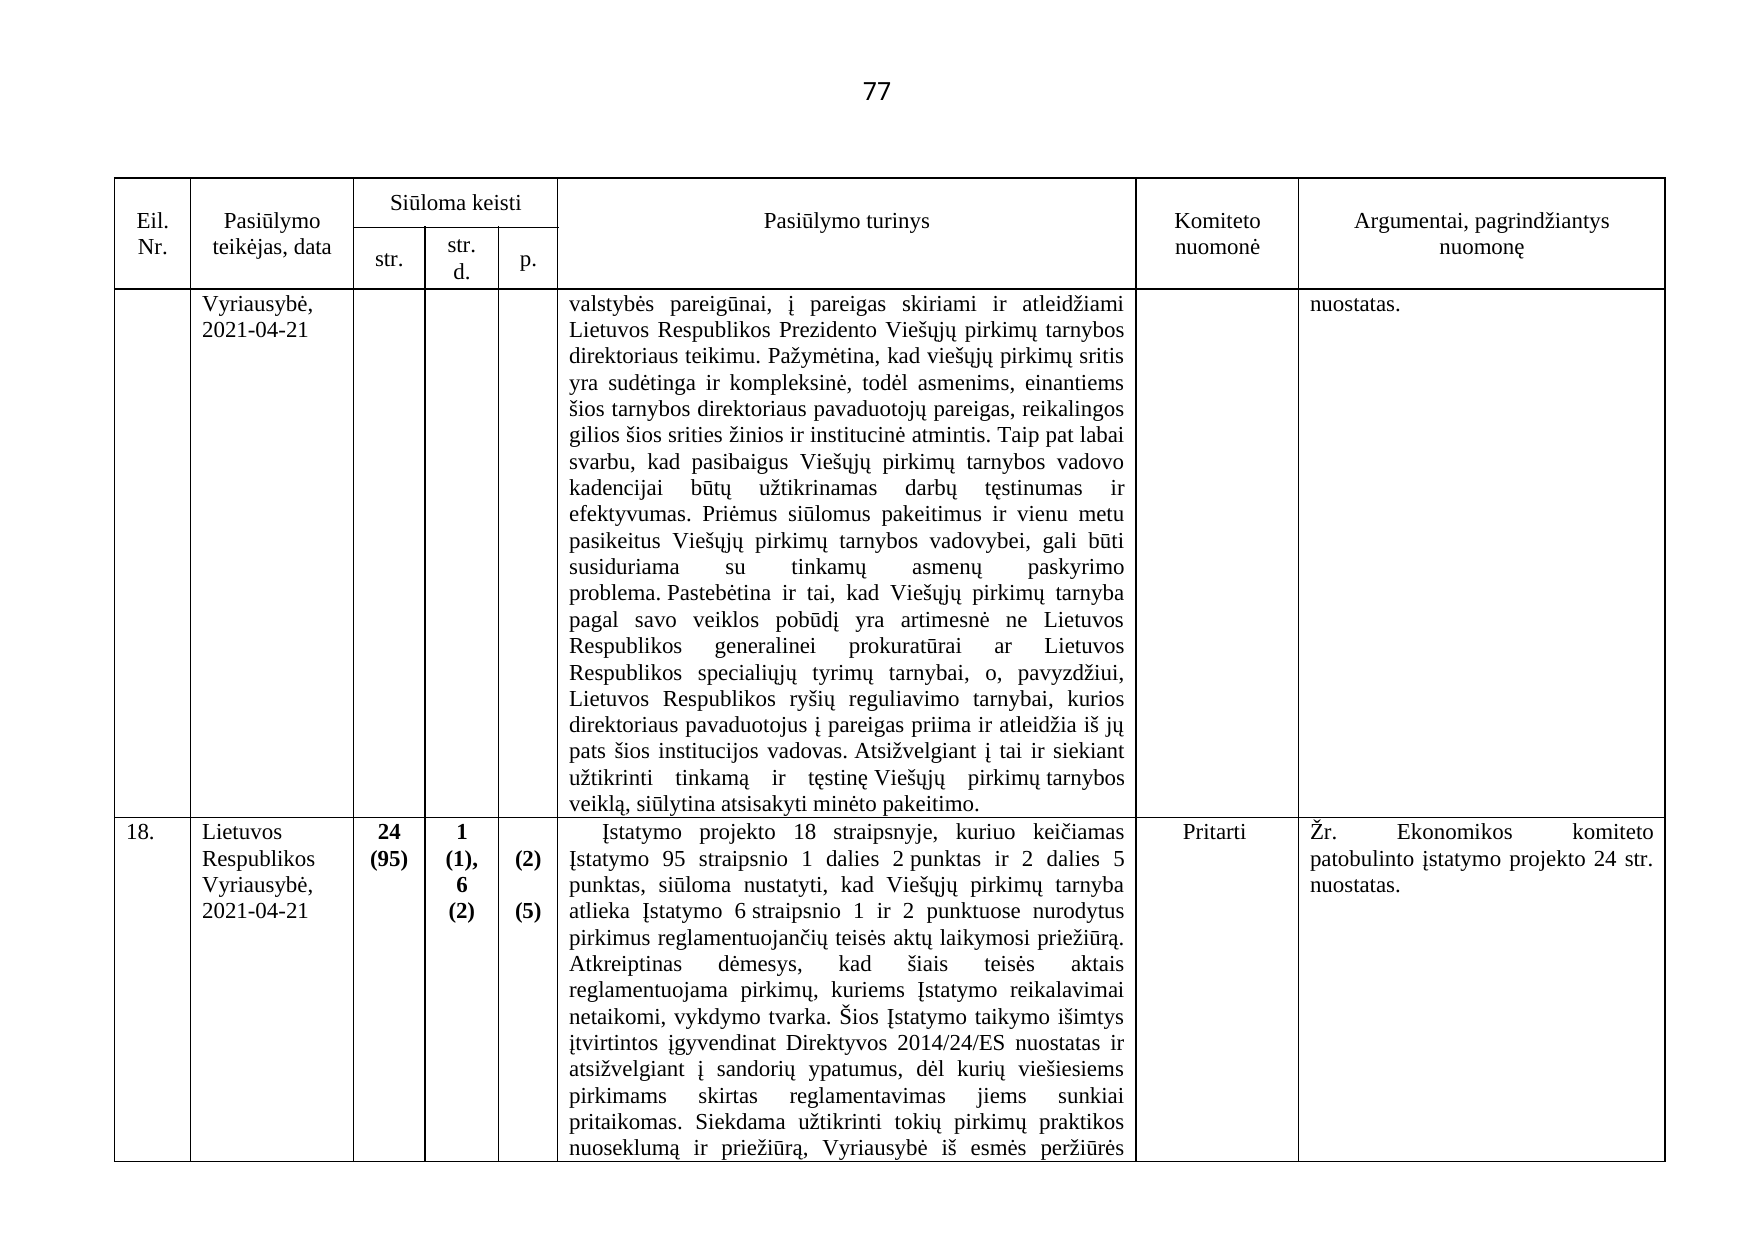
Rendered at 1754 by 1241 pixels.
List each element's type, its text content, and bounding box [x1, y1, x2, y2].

table_cell Vyriausybė, 2021-04-21 [191, 290, 353, 817]
table_cell [1137, 290, 1298, 817]
table_cell [354, 290, 424, 817]
table_cell nuostatas. [1299, 290, 1664, 817]
table_cell [426, 290, 498, 817]
table_cell 18. [115, 818, 190, 1161]
table_cell valstybės pareigūnai, į pareigas skiriami ir atleidžiami Lietuvos Respublikos Prezidento Viešųjų pirkimų tarnybos direktoriaus teikimu. Pažymėtina, kad viešųjų pirkimų sritis yra sudėtinga ir kompleksinė, todėl asmenims, einantiems šios tarnybos direktoriaus pavaduotojų pareigas, reikalingos gilios šios srities žinios ir institucinė atmintis. Taip pat labai svarbu, kad pasibaigus Viešųjų pirkimų tarnybos vadovo kadencijai būtų užtikrinamas darbų tęstinumas ir efektyvumas. Priėmus siūlomus pakeitimus ir vienu metu pasikeitus Viešųjų pirkimų tarnybos vadovybei, gali būti susiduriama su tinkamų asmenų paskyrimo problema. Pastebėtina ir tai, kad Viešųjų pirkimų tarnyba pagal savo veiklos pobūdį yra artimesnė ne Lietuvos Respublikos generalinei prokuratūrai ar Lietuvos Respublikos specialiųjų tyrimų tarnybai, o, pavyzdžiui, Lietuvos Respublikos ryšių reguliavimo tarnybai, kurios direktoriaus pavaduotojus į pareigas priima ir atleidžia iš jų pats šios institucijos vadovas. Atsižvelgiant į tai ir siekiant užtikrinti tinkamą ir tęstinę Viešųjų pirkimų tarnybos veiklą, siūlytina atsisakyti minėto pakeitimo. [558, 290, 1135, 817]
table_cell Įstatymo projekto 18 straipsnyje, kuriuo keičiamas Įstatymo 95 straipsnio 1 dalies 2 punktas ir 2 dalies 5 punktas, siūloma nustatyti, kad Viešųjų pirkimų tarnyba atlieka Įstatymo 6 straipsnio 1 ir 2 punktuose nurodytus pirkimus reglamentuojančių teisės aktų laikymosi priežiūrą. Atkreiptinas dėmesys, kad šiais teisės aktais reglamentuojama pirkimų, kuriems Įstatymo reikalavimai netaikomi, vykdymo tvarka. Šios Įstatymo taikymo išimtys įtvirtintos įgyvendinat Direktyvos 2014/24/ES nuostatas ir atsižvelgiant į sandorių ypatumus, dėl kurių viešiesiems pirkimams skirtas reglamentavimas jiems sunkiai pritaikomas. Siekdama užtikrinti tokių pirkimų praktikos nuoseklumą ir priežiūrą, Vyriausybė iš esmės peržiūrės [558, 818, 1135, 1161]
table_cell Lietuvos Respublikos Vyriausybė, 2021-04-21 [191, 818, 353, 1161]
table_cell (2) (5) [499, 818, 557, 1161]
table_cell 24 (95) [354, 818, 424, 1161]
table_cell str. [354, 228, 424, 288]
table_cell Žr. Ekonomikos komiteto patobulinto įstatymo projekto 24 str. nuostatas. [1299, 818, 1664, 1161]
table_cell p. [499, 228, 557, 288]
table_cell 1 (1), 6 (2) [426, 818, 498, 1161]
table_header Siūloma keisti [354, 179, 557, 226]
table_header Argumentai, pagrindžiantys nuomonę [1299, 179, 1664, 288]
table_cell str. d. [426, 228, 498, 288]
table_cell [499, 290, 557, 817]
table_cell [115, 290, 190, 817]
table_header Pasiūlymo turinys [558, 179, 1135, 288]
table_header Pasiūlymo teikėjas, data [191, 179, 353, 288]
table_header Eil. Nr. [115, 179, 190, 288]
table_cell Pritarti [1137, 818, 1298, 1161]
table_header Komiteto nuomonė [1137, 179, 1298, 288]
